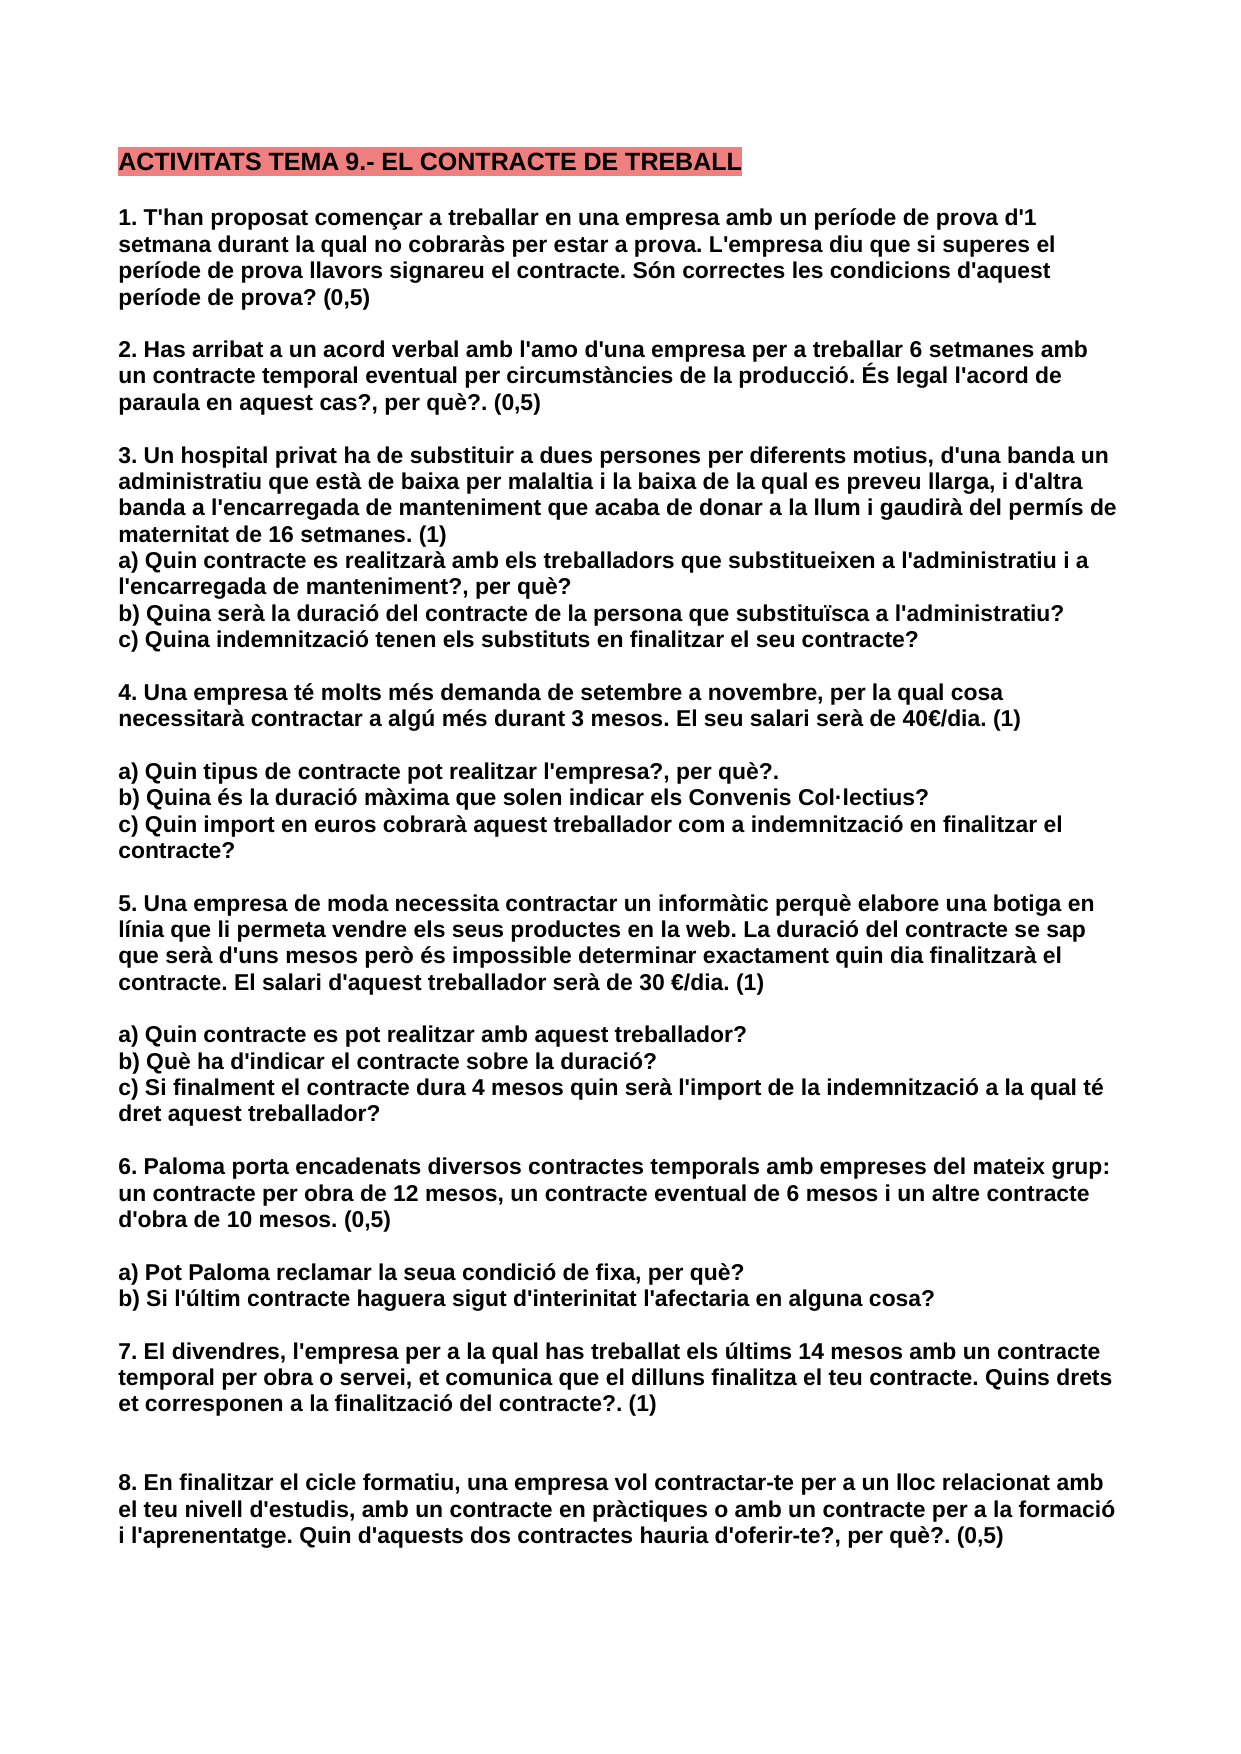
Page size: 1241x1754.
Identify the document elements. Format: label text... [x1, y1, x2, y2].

text b) Quina és la duració màxima que solen indicar els Convenis Col·lectius? [118, 784, 1122, 811]
text a) Quin contracte es pot realitzar amb aquest treballador? [118, 1021, 1122, 1048]
text 1. T'han proposat començar a treballar en una empresa amb un període de prova d'1 setmana durant la qual no cobraràs per estar a prova. L'empresa diu que si superes el període de prova llavors signareu el contracte. Són correctes les condicions d'aquest període de prova? (0,5) [118, 204, 1122, 310]
text b) Quina serà la duració del contracte de la persona que substituïsca a l'administratiu? [118, 600, 1122, 626]
text 2. Has arribat a un acord verbal amb l'amo d'una empresa per a treballar 6 setmanes amb un contracte temporal eventual per circumstàncies de la producció. És legal l'acord de paraula en aquest cas?, per què?. (0,5) [118, 336, 1122, 415]
text c) Quin import en euros cobrarà aquest treballador com a indemnització en finalitzar el contracte? [118, 811, 1122, 863]
text a) Quin contracte es realitzarà amb els treballadors que substitueixen a l'administratiu i a l'encarregada de manteniment?, per què? [118, 547, 1122, 600]
text c) Quina indemnització tenen els substituts en finalitzar el seu contracte? [118, 626, 1122, 652]
text 7. El divendres, l'empresa per a la qual has treballat els últims 14 mesos amb un contracte temporal per obra o servei, et comunica que el dilluns finalitza el teu contracte. Quins drets et corresponen a la finalització del contracte?. (1) [118, 1338, 1122, 1417]
text 6. Paloma porta encadenats diversos contractes temporals amb empreses del mateix grup: un contracte per obra de 12 mesos, un contracte eventual de 6 mesos i un altre contracte d'obra de 10 mesos. (0,5) [118, 1153, 1122, 1232]
text c) Si finalment el contracte dura 4 mesos quin serà l'import de la indemnització a la qual té dret aquest treballador? [118, 1074, 1122, 1127]
text 3. Un hospital privat ha de substituir a dues persones per diferents motius, d'una banda un administratiu que està de baixa per malaltia i la baixa de la qual es preveu llarga, i d'altra banda a l'encarregada de manteniment que acaba de donar a la llum i gaudirà del permís de maternitat de 16 setmanes. (1) [118, 442, 1122, 547]
text 8. En finalitzar el cicle formatiu, una empresa vol contractar-te per a un lloc relacionat amb el teu nivell d'estudis, amb un contracte en pràctiques o amb un contracte per a la formació i l'aprenentatge. Quin d'aquests dos contractes hauria d'oferir-te?, per què?. (0,5) [118, 1469, 1122, 1548]
text ACTIVITATS TEMA 9.- EL CONTRACTE DE TREBALL [118, 147, 1122, 176]
text b) Si l'últim contracte haguera sigut d'interinitat l'afectaria en alguna cosa? [118, 1285, 1122, 1311]
text a) Quin tipus de contracte pot realitzar l'empresa?, per què?. [118, 758, 1122, 784]
text 5. Una empresa de moda necessita contractar un informàtic perquè elabore una botiga en línia que li permeta vendre els seus productes en la web. La duració del contracte se sap que serà d'uns mesos però és impossible determinar exactament quin dia finalitzarà el contracte. El salari d'aquest treballador serà de 30 €/dia. (1) [118, 889, 1122, 995]
text b) Què ha d'indicar el contracte sobre la duració? [118, 1048, 1122, 1074]
text a) Pot Paloma reclamar la seua condició de fixa, per què? [118, 1258, 1122, 1285]
text 4. Una empresa té molts més demanda de setembre a novembre, per la qual cosa necessitarà contractar a algú més durant 3 mesos. El seu salari serà de 40€/dia. (1) [118, 679, 1122, 731]
